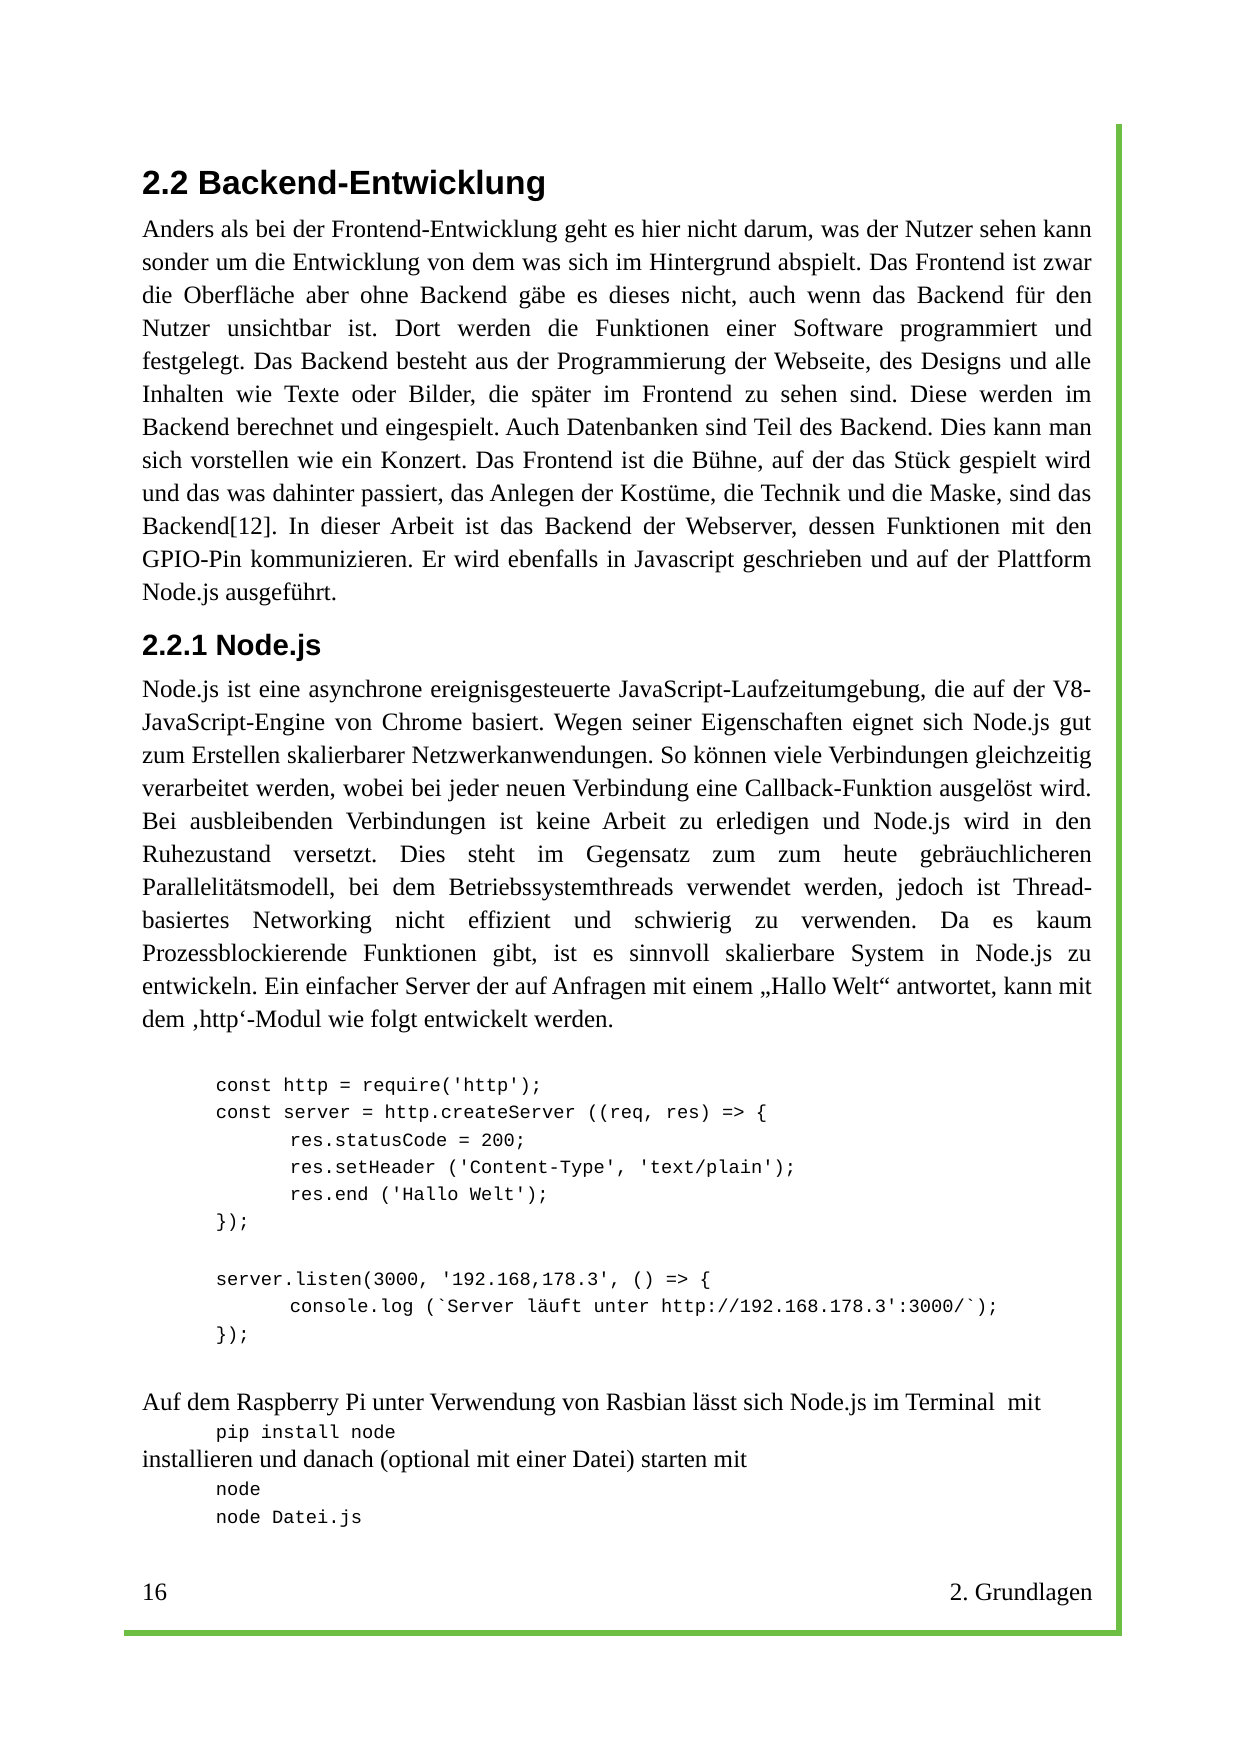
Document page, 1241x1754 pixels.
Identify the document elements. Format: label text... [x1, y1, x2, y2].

text pip install node [142, 1423, 1092, 1444]
text res.end ('Hallo Welt'); [142, 1185, 1092, 1206]
text Auf dem Raspberry Pi unter Verwendung von Rasbian lässt sich Node.js im Terminal mit [142, 1387, 1092, 1416]
text }); [142, 1324, 1092, 1346]
text installieren und danach (optional mit einer Datei) starten mit [142, 1444, 1092, 1473]
subtitle 2.2.1 Node.js [142, 627, 1092, 661]
text server.listen(3000, '192.168,178.3', () => { [142, 1270, 1092, 1291]
text Node.js ist eine asynchrone ereignisgesteuerte JavaScript-Laufzeitumgebung, die auf der V8-JavaScript-Engine von Chrome basiert. Wegen seiner Eigenschaften eignet sich Node.js gut zum Erstellen skalierbarer Netzwerkanwendungen. So können viele Verbindungen gleichzeitig verarbeitet werden, wobei bei jeder neuen Verbindung eine Callback-Funktion ausgelöst wird. Bei ausbleibenden Verbindungen ist keine Arbeit zu erledigen und Node.js wird in den Ruhezustand versetzt. Dies steht im Gegensatz zum zum heute gebräuchlicheren Parallelitätsmodell, bei dem Betriebssystemthreads verwendet werden, jedoch ist Thread-basiertes Networking nicht effizient und schwierig zu verwenden. Da es kaum Prozessblockierende Funktionen gibt, ist es sinnvoll skalierbare System in Node.js zu entwickeln. Ein einfacher Server der auf Anfragen mit einem „Hallo Welt“ antwortet, kann mit dem ‚http‘-Modul wie folgt entwickelt werden. [142, 674, 1092, 1033]
text }); [142, 1212, 1092, 1233]
text console.log (`Server läuft unter http://192.168.178.3':3000/`); [142, 1297, 1092, 1318]
subtitle 2.2 Backend-Entwicklung [142, 163, 1092, 201]
text res.statusCode = 200; [142, 1130, 1092, 1152]
text const http = require('http'); [142, 1076, 1092, 1097]
text node Datei.js [142, 1507, 1092, 1529]
text const server = http.createServer ((req, res) => { [142, 1103, 1092, 1124]
text Anders als bei der Frontend-Entwicklung geht es hier nicht darum, was der Nutzer sehen kann sonder um die Entwicklung von dem was sich im Hintergrund abspielt. Das Frontend ist zwar die Oberfläche aber ohne Backend gäbe es dieses nicht, auch wenn das Backend für den Nutzer unsichtbar ist. Dort werden die Funktionen einer Software programmiert und festgelegt. Das Backend besteht aus der Programmierung der Webseite, des Designs und alle Inhalten wie Texte oder Bilder, die später im Frontend zu sehen sind. Diese werden im Backend berechnet und eingespielt. Auch Datenbanken sind Teil des Backend. Dies kann man sich vorstellen wie ein Konzert. Das Frontend ist die Bühne, auf der das Stück gespielt wird und das was dahinter passiert, das Anlegen der Kostüme, die Technik und die Maske, sind das Backend[12]. In dieser Arbeit ist das Backend der Webserver, dessen Funktionen mit den GPIO-Pin kommunizieren. Er wird ebenfalls in Javascript geschrieben und auf der Plattform Node.js ausgeführt. [142, 214, 1092, 606]
text res.setHeader ('Content-Type', 'text/plain'); [142, 1158, 1092, 1179]
text node [142, 1480, 1092, 1501]
